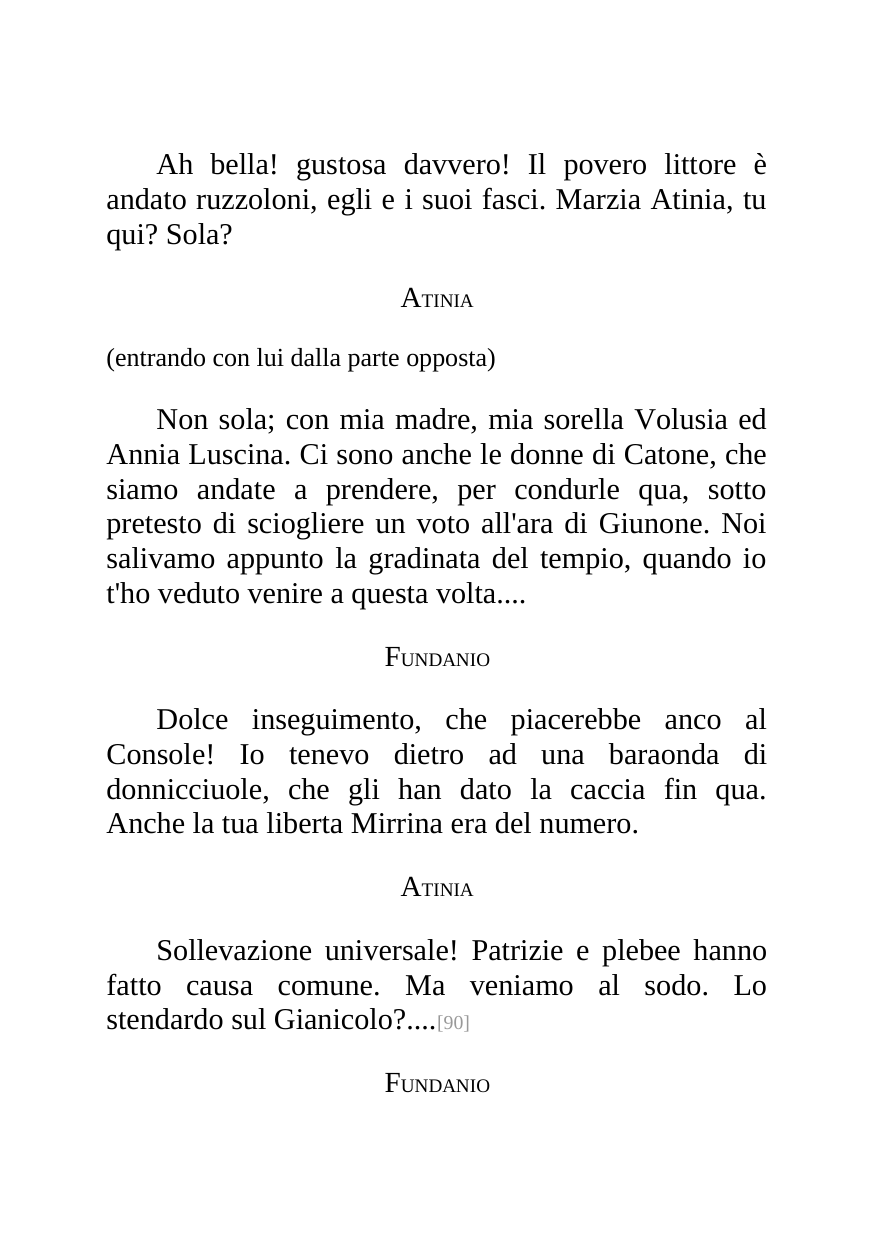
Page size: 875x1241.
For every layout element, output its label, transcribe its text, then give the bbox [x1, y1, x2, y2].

text Fundanio [156, 1065, 718, 1099]
text Fundanio [156, 639, 718, 672]
text Atinia [156, 280, 718, 313]
text (entrando con lui dalla parte opposta) [106, 342, 768, 372]
text Non sola; con mia madre, mia sorella Volusia ed Annia Luscina. Ci sono anche le donne di Catone, che siamo andate a prendere, per condurle qua, sotto pretesto di sciogliere un voto all'ara di Giunone. Noi salivamo appunto la gradinata del tempio, quando io t'ho veduto venire a questa volta.... [106, 402, 768, 610]
text Ah bella! gustosa davvero! Il povero littore è andato ruzzoloni, egli e i suoi fasci. Marzia Atinia, tu qui? Sola? [106, 146, 768, 251]
text Atinia [156, 869, 718, 903]
text Sollevazione universale! Patrizie e plebee hanno fatto causa comune. Ma veniamo al sodo. Lo stendardo sul Gianicolo?....[90] [106, 932, 768, 1036]
text Dolce inseguimento, che piacerebbe anco al Console! Io tenevo dietro ad una baraonda di donnicciuole, che gli han dato la caccia fin qua. Anche la tua liberta Mirrina era del numero. [106, 702, 768, 840]
